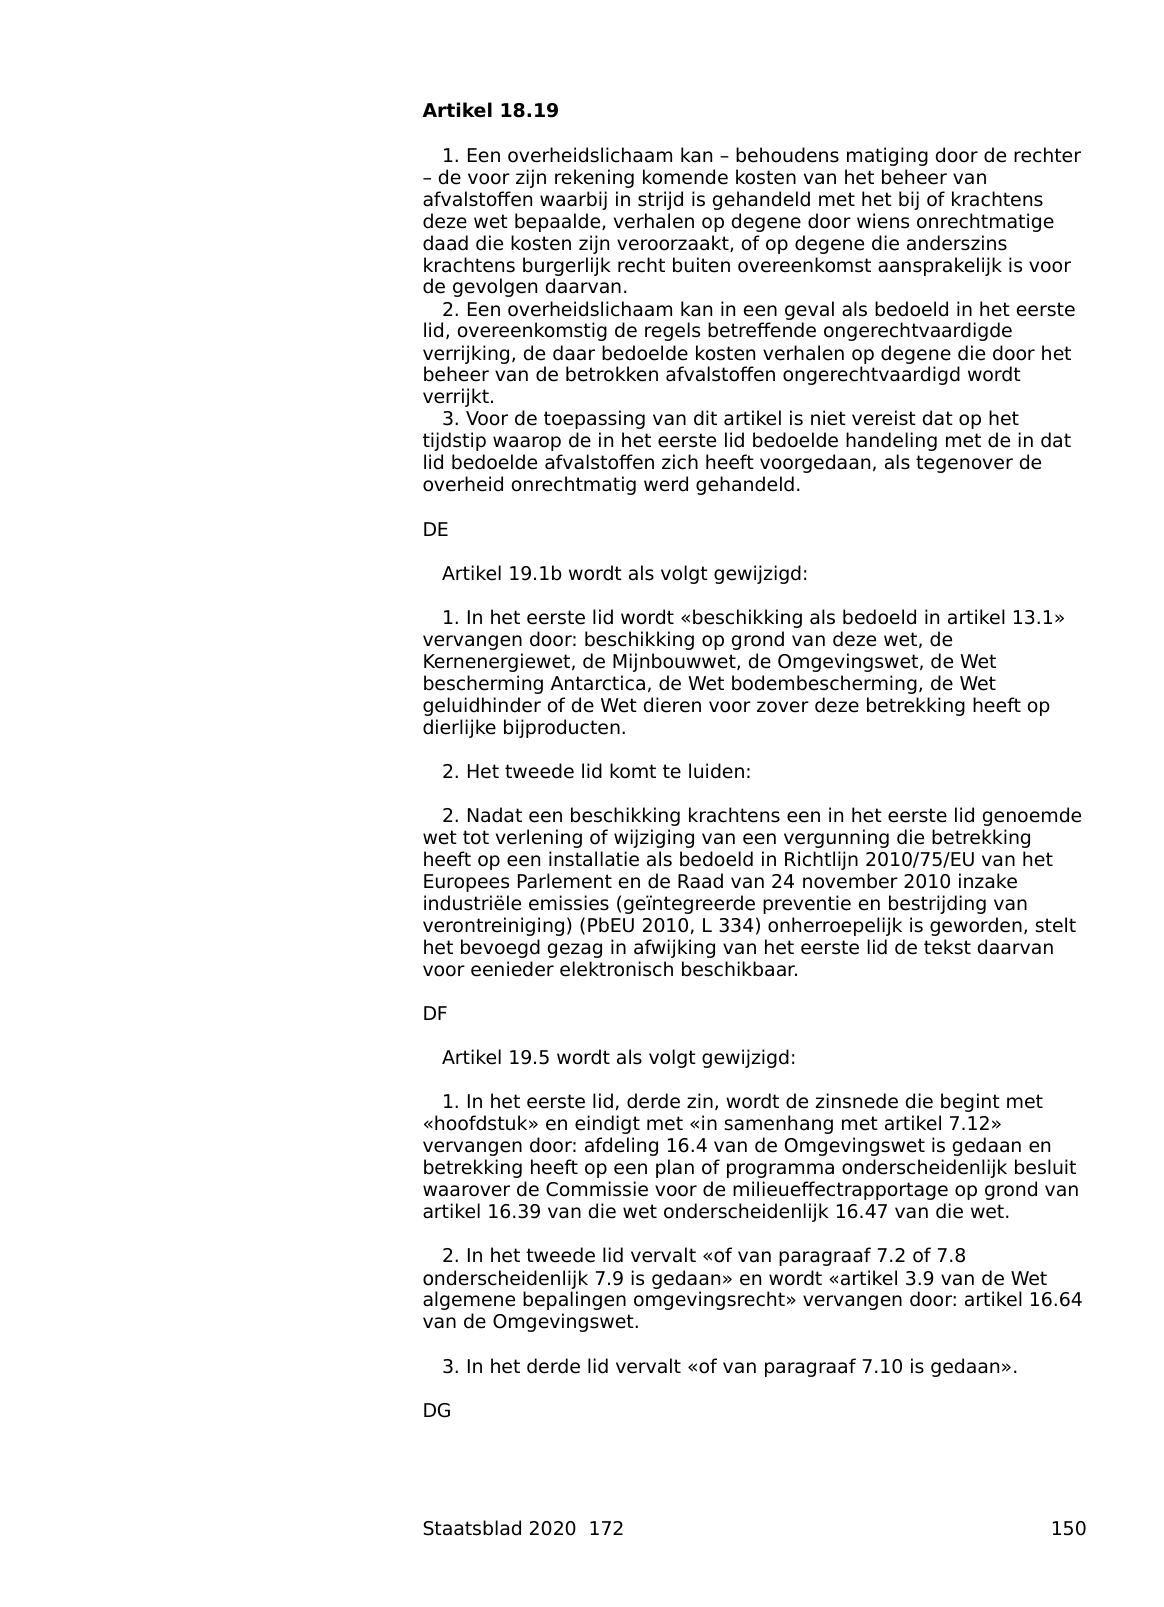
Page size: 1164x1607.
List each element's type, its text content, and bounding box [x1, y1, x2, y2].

text 2. Nadat een beschikking krachtens een in het eerste lid genoemde wet tot verlening of wijziging van een vergunning die betrekking heeft op een installatie als bedoeld in Richtlijn 2010/75/EU van het Europees Parlement en de Raad van 24 november 2010 inzake industriële emissies (geïntegreerde preventie en bestrijding van verontreiniging) (PbEU 2010, L 334) onherroepelijk is geworden, stelt het bevoegd gezag in afwijking van het eerste lid de tekst daarvan voor eenieder elektronisch beschikbaar. [422, 805, 1087, 981]
text 1. Een overheidslichaam kan – behoudens matiging door de rechter – de voor zijn rekening komende kosten van het beheer van afvalstoffen waarbij in strijd is gehandeld met het bij of krachtens deze wet bepaalde, verhalen op degene door wiens onrechtmatige daad die kosten zijn veroorzaakt, of op degene die anderszins krachtens burgerlijk recht buiten overeenkomst aansprakelijk is voor de gevolgen daarvan. [422, 144, 1087, 298]
text DF [422, 1003, 1087, 1025]
text 3. In het derde lid vervalt «of van paragraaf 7.10 is gedaan». [422, 1356, 1087, 1377]
text 2. Een overheidslichaam kan in een geval als bedoeld in het eerste lid, overeenkomstig de regels betreffende ongerechtvaardigde verrijking, de daar bedoelde kosten verhalen op degene die door het beheer van de betrokken afvalstoffen ongerechtvaardigd wordt verrijkt. [422, 298, 1087, 408]
text 3. Voor de toepassing van dit artikel is niet vereist dat op het tijdstip waarop de in het eerste lid bedoelde handeling met de in dat lid bedoelde afvalstoffen zich heeft voorgedaan, als tegenover de overheid onrechtmatig werd gehandeld. [422, 408, 1087, 496]
text 2. In het tweede lid vervalt «of van paragraaf 7.2 of 7.8 onderscheidenlijk 7.9 is gedaan» en wordt «artikel 3.9 van de Wet algemene bepalingen omgevingsrecht» vervangen door: artikel 16.64 van de Omgevingswet. [422, 1245, 1087, 1333]
text DE [422, 518, 1087, 540]
subtitle Artikel 18.19 [422, 100, 1087, 122]
text Artikel 19.5 wordt als volgt gewijzigd: [422, 1047, 1087, 1069]
text 1. In het eerste lid wordt «beschikking als bedoeld in artikel 13.1» vervangen door: beschikking op grond van deze wet, de Kernenergiewet, de Mijnbouwwet, de Omgevingswet, de Wet bescherming Antarctica, de Wet bodembescherming, de Wet geluidhinder of de Wet dieren voor zover deze betrekking heeft op dierlijke bijproducten. [422, 607, 1087, 739]
text Artikel 19.1b wordt als volgt gewijzigd: [422, 563, 1087, 584]
text DG [422, 1400, 1087, 1422]
text 2. Het tweede lid komt te luiden: [422, 761, 1087, 783]
text 1. In het eerste lid, derde zin, wordt de zinsnede die begint met «hoofdstuk» en eindigt met «in samenhang met artikel 7.12» vervangen door: afdeling 16.4 van de Omgevingswet is gedaan en betrekking heeft op een plan of programma onderscheidenlijk besluit waarover de Commissie voor de milieueffectrapportage op grond van artikel 16.39 van die wet onderscheidenlijk 16.47 van die wet. [422, 1091, 1087, 1223]
